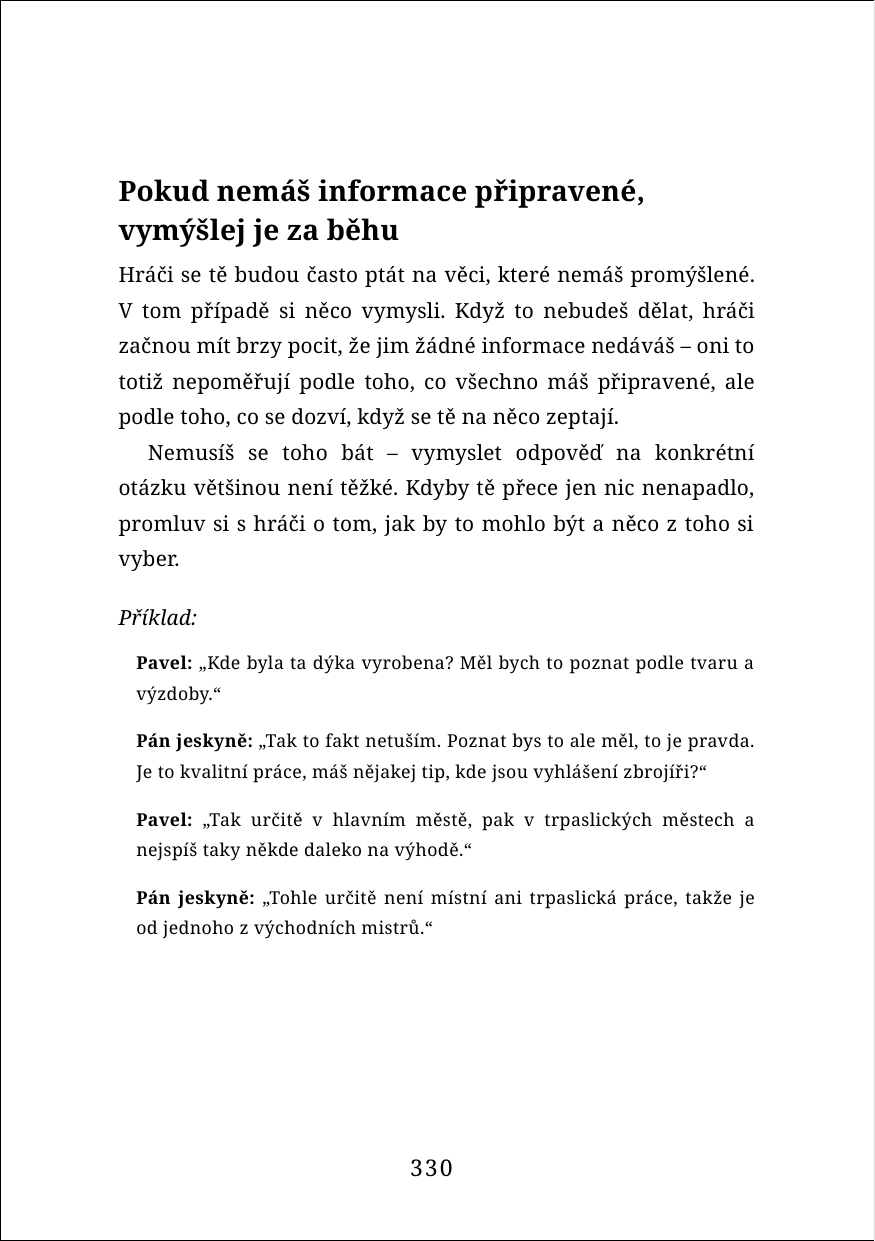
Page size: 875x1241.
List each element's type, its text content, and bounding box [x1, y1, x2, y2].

text Příklad: [118, 603, 756, 632]
text Pán jeskyně: „Tak to fakt netuším. Poznat bys to ale měl, to je pravda. Je to kvalitní práce, máš nějakej tip, kde jsou vyhlášení zbrojíři?“ [136, 729, 756, 783]
text Pavel: „Tak určitě v hlavním městě, pak v trpaslických městech a nejspíš taky někde daleko na výhodě.“ [136, 807, 756, 861]
subtitle Pokud nemáš informace připravené, vymýšlej je za běhu [118, 172, 756, 248]
text Pavel: „Kde byla ta dýka vyrobena? Měl bych to poznat podle tvaru a výzdoby.“ [136, 651, 756, 705]
text Hráči se tě budou často ptát na věci, které nemáš promýšlené. V tom případě si něco vymysli. Když to nebudeš dělat, hráči začnou mít brzy pocit, že jim žádné informace nedáváš – oni to totiž nepoměřují podle toho, co všechno máš připravené, ale podle toho, co se dozví, když se tě na něco zeptají. Nemusíš se toho bát – vymyslet odpověď na konkrétní otázku většinou není těžké. Kdyby tě přece jen nic nenapadlo, promluv si s hráči o tom, jak by to mohlo být a něco z toho si vyber. [118, 260, 756, 573]
text Pán jeskyně: „Tohle určitě není místní ani trpaslická práce, takže je od jednoho z východních mistrů.“ [136, 885, 756, 939]
